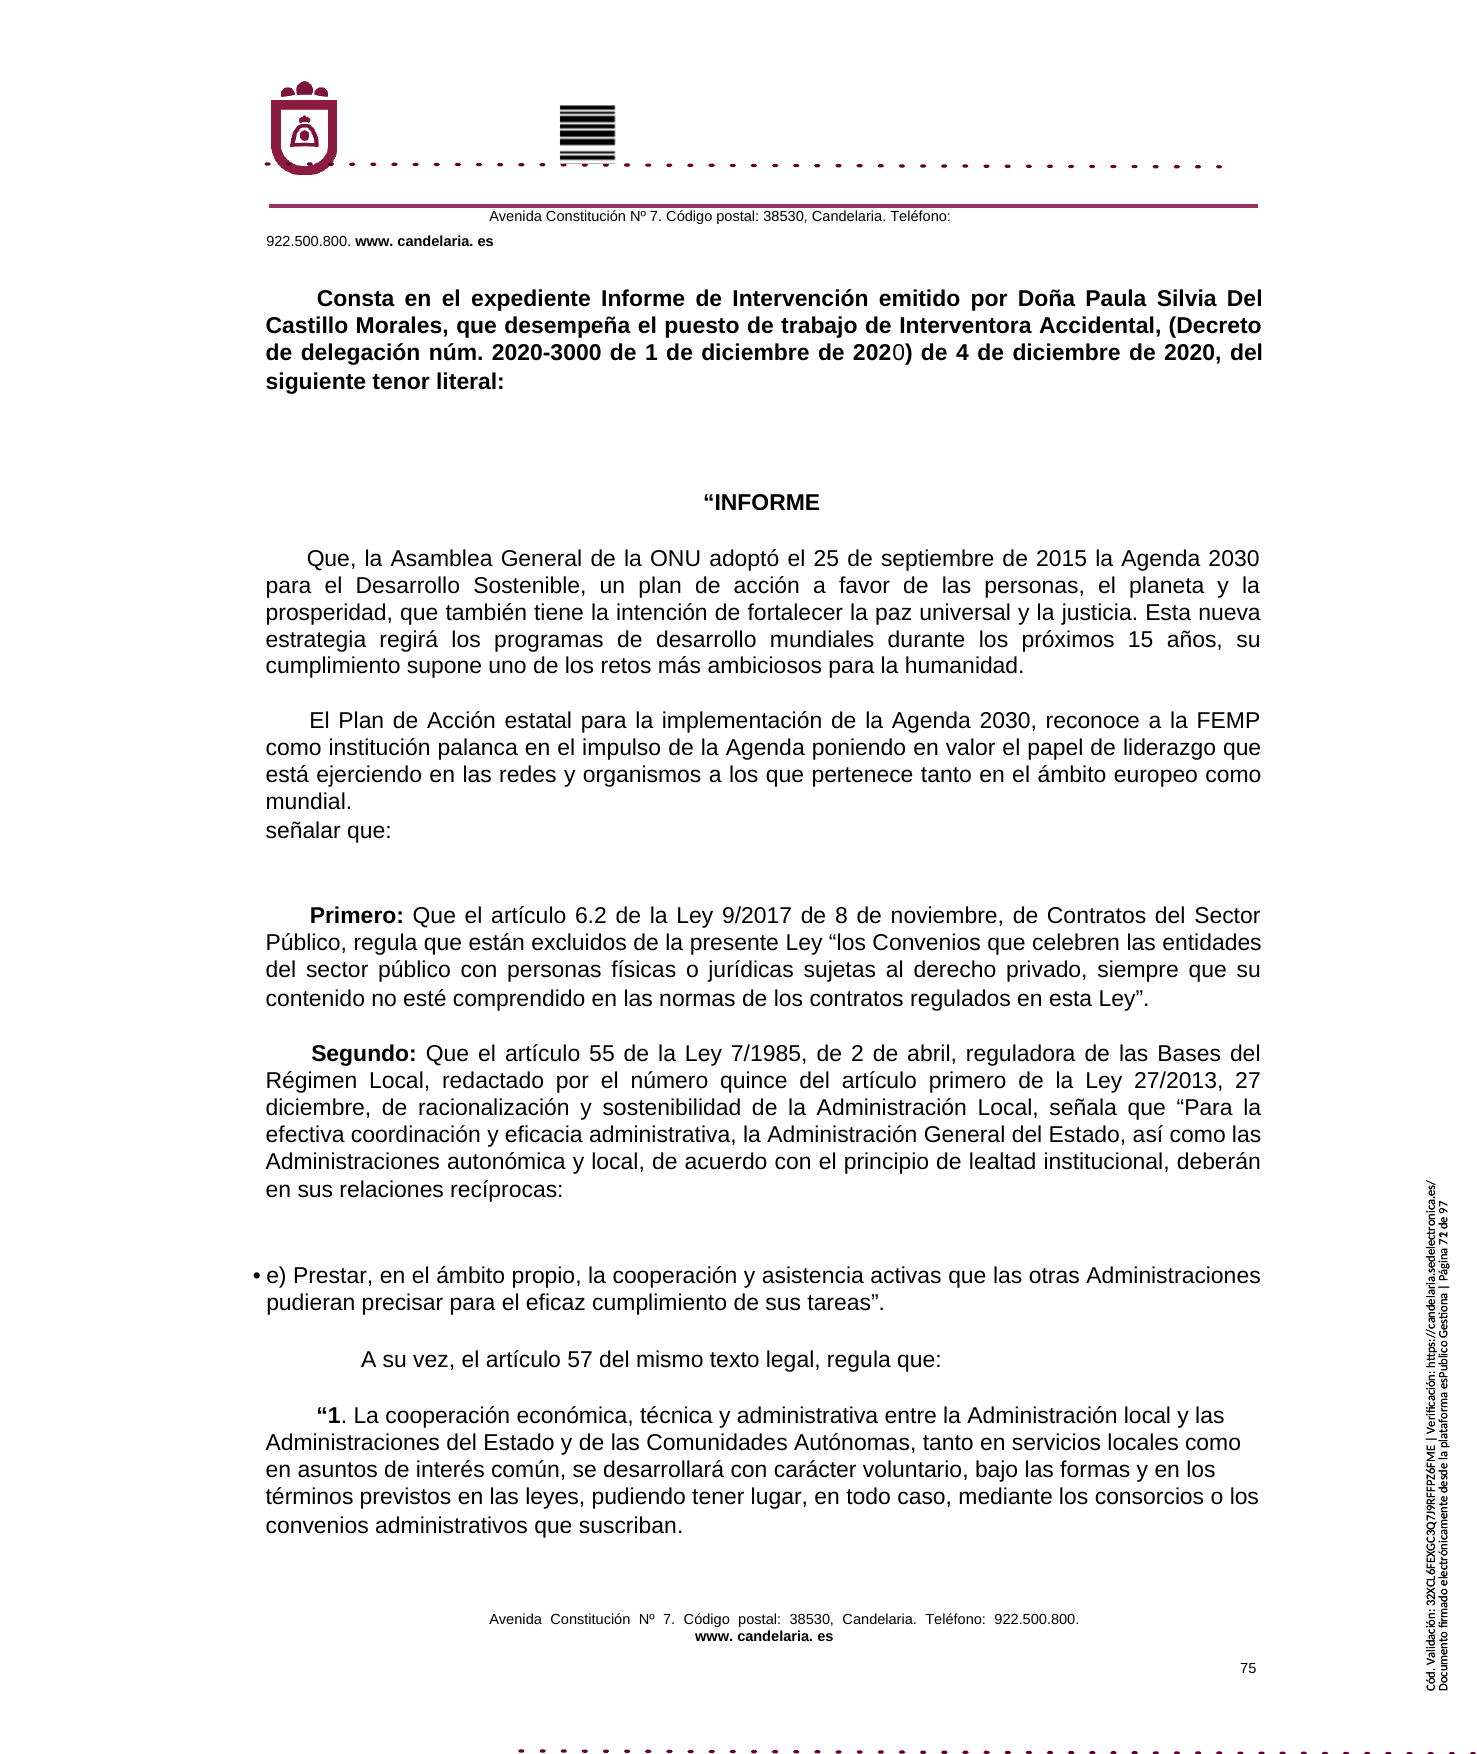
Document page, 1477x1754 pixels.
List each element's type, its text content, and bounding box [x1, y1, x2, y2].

subtitle “INFORME [321, 489, 1208, 515]
text Segundo: Que el artículo 55 de la Ley 7/1985, de 2 de abril, reguladora de las Bases del Régimen Local, redactado por el número quince del artículo primero de la Ley 27/2013, 27 diciembre, de racionalización y sostenibilidad de la Administración Local, señala que “Para la efectiva coordinación y eficacia administrativa, la Administración General del Estado, así como las Administraciones autonómica y local, de acuerdo con el principio de lealtad institucional, deberán en sus relaciones recíprocas: [265, 1040, 1262, 1203]
text Que, la Asamblea General de la ONU adoptó el 25 de septiembre de 2015 la Agenda 2030 para el Desarrollo Sostenible, un plan de acción a favor de las personas, el planeta y la prosperidad, que también tiene la intención de fortalecer la paz universal y la justicia. Esta nueva estrategia regirá los programas de desarrollo mundiales durante los próximos 15 años, su cumplimiento supone uno de los retos más ambiciosos para la humanidad. [265, 545, 1262, 679]
text Primero: Que el artículo 6.2 de la Ley 9/2017 de 8 de noviembre, de Contratos del Sector Público, regula que están excluidos de la presente Ley “los Convenios que celebren las entidades del sector público con personas físicas o jurídicas sujetas al derecho privado, siempre que su contenido no esté comprendido en las normas de los contratos regulados en esta Ley”. [265, 902, 1262, 1011]
list e) Prestar, en el ámbito propio, la cooperación y asistencia activas que las otras Administraciones pudieran precisar para el eficaz cumplimiento de sus tareas”. [253, 1262, 1262, 1315]
text El Plan de Acción estatal para la implementación de la Agenda 2030, reconoce a la FEMP como institución palanca en el impulso de la Agenda poniendo en valor el papel de liderazgo que está ejerciendo en las redes y organismos a los que pertenece tanto en el ámbito europeo como mundial. [265, 707, 1262, 814]
text señalar que: [265, 815, 1250, 844]
text Avenida Constitución Nº 7. Código postal: 38530, Candelaria. Teléfono: 922.500.800. www. candelaria. es [266, 170, 1038, 252]
text Consta en el expediente Informe de Intervención emitido por Doña Paula Silvia Del Castillo Morales, que desempeña el puesto de trabajo de Interventora Accidental, (Decreto de delegación núm. 2020-3000 de 1 de diciembre de 2020) de 4 de diciembre de 2020, del siguiente tenor literal: [265, 283, 1263, 395]
text “1. La cooperación económica, técnica y administrativa entre la Administración local y las Administraciones del Estado y de las Comunidades Autónomas, tanto en servicios locales como en asuntos de interés común, se desarrollará con carácter voluntario, bajo las formas y en los términos previstos en las leyes, pudiendo tener lugar, en todo caso, mediante los consorcios o los convenios administrativos que suscriban. [265, 1402, 1268, 1538]
text A su vez, el artículo 57 del mismo texto legal, regula que: [265, 1346, 1250, 1372]
